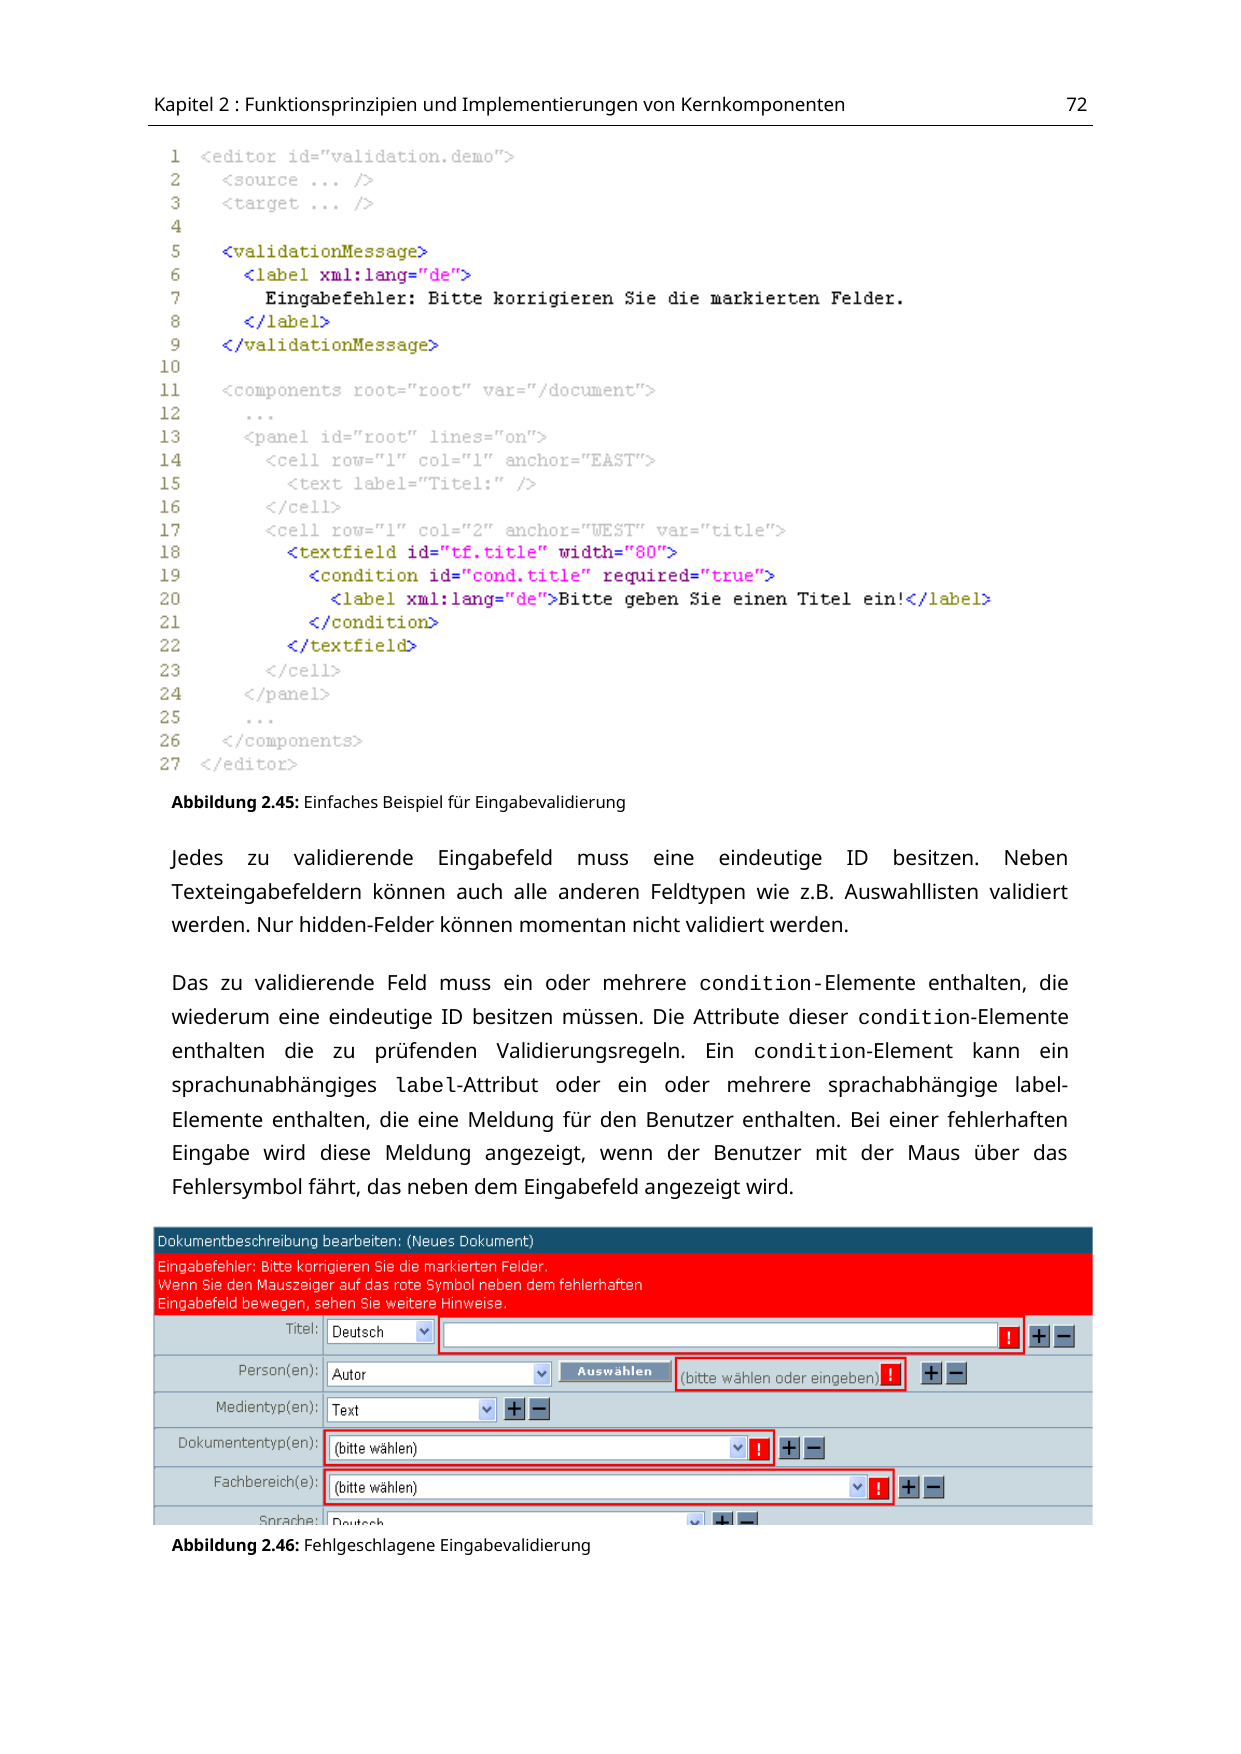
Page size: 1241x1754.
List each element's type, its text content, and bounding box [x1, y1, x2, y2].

picture [147, 1221, 1093, 1525]
text Jedes zu validierende Eingabefeld muss eine eindeutige ID besitzen. Neben Texteingabefeldern können auch alle anderen Feldtypen wie z.B. Auswahllisten validiert werden. Nur hidden-Felder können momentan nicht validiert werden. [171, 148, 1069, 939]
text Das zu validierende Feld muss ein oder mehrere condition-Elemente enthalten, die wiederum eine eindeutige ID besitzen müssen. Die Attribute dieser condition-Elemente enthalten die zu prüfenden Validierungsregeln. Ein condition-Element kann ein sprachunabhängiges label-Attribut oder ein oder mehrere sprachabhängige label-Elemente enthalten, die eine Meldung für den Benutzer enthalten. Bei einer fehlerhaften Eingabe wird diese Meldung angezeigt, wenn der Benutzer mit der Maus über das Fehlersymbol fährt, das neben dem Eingabefeld angezeigt wird. [171, 968, 1069, 1201]
text Abbildung 2.46: Fehlgeschlagene Eingabevalidierung [172, 1525, 1069, 1557]
text Abbildung 2.45: Einfaches Beispiel für Eingabevalidierung [171, 775, 1022, 814]
